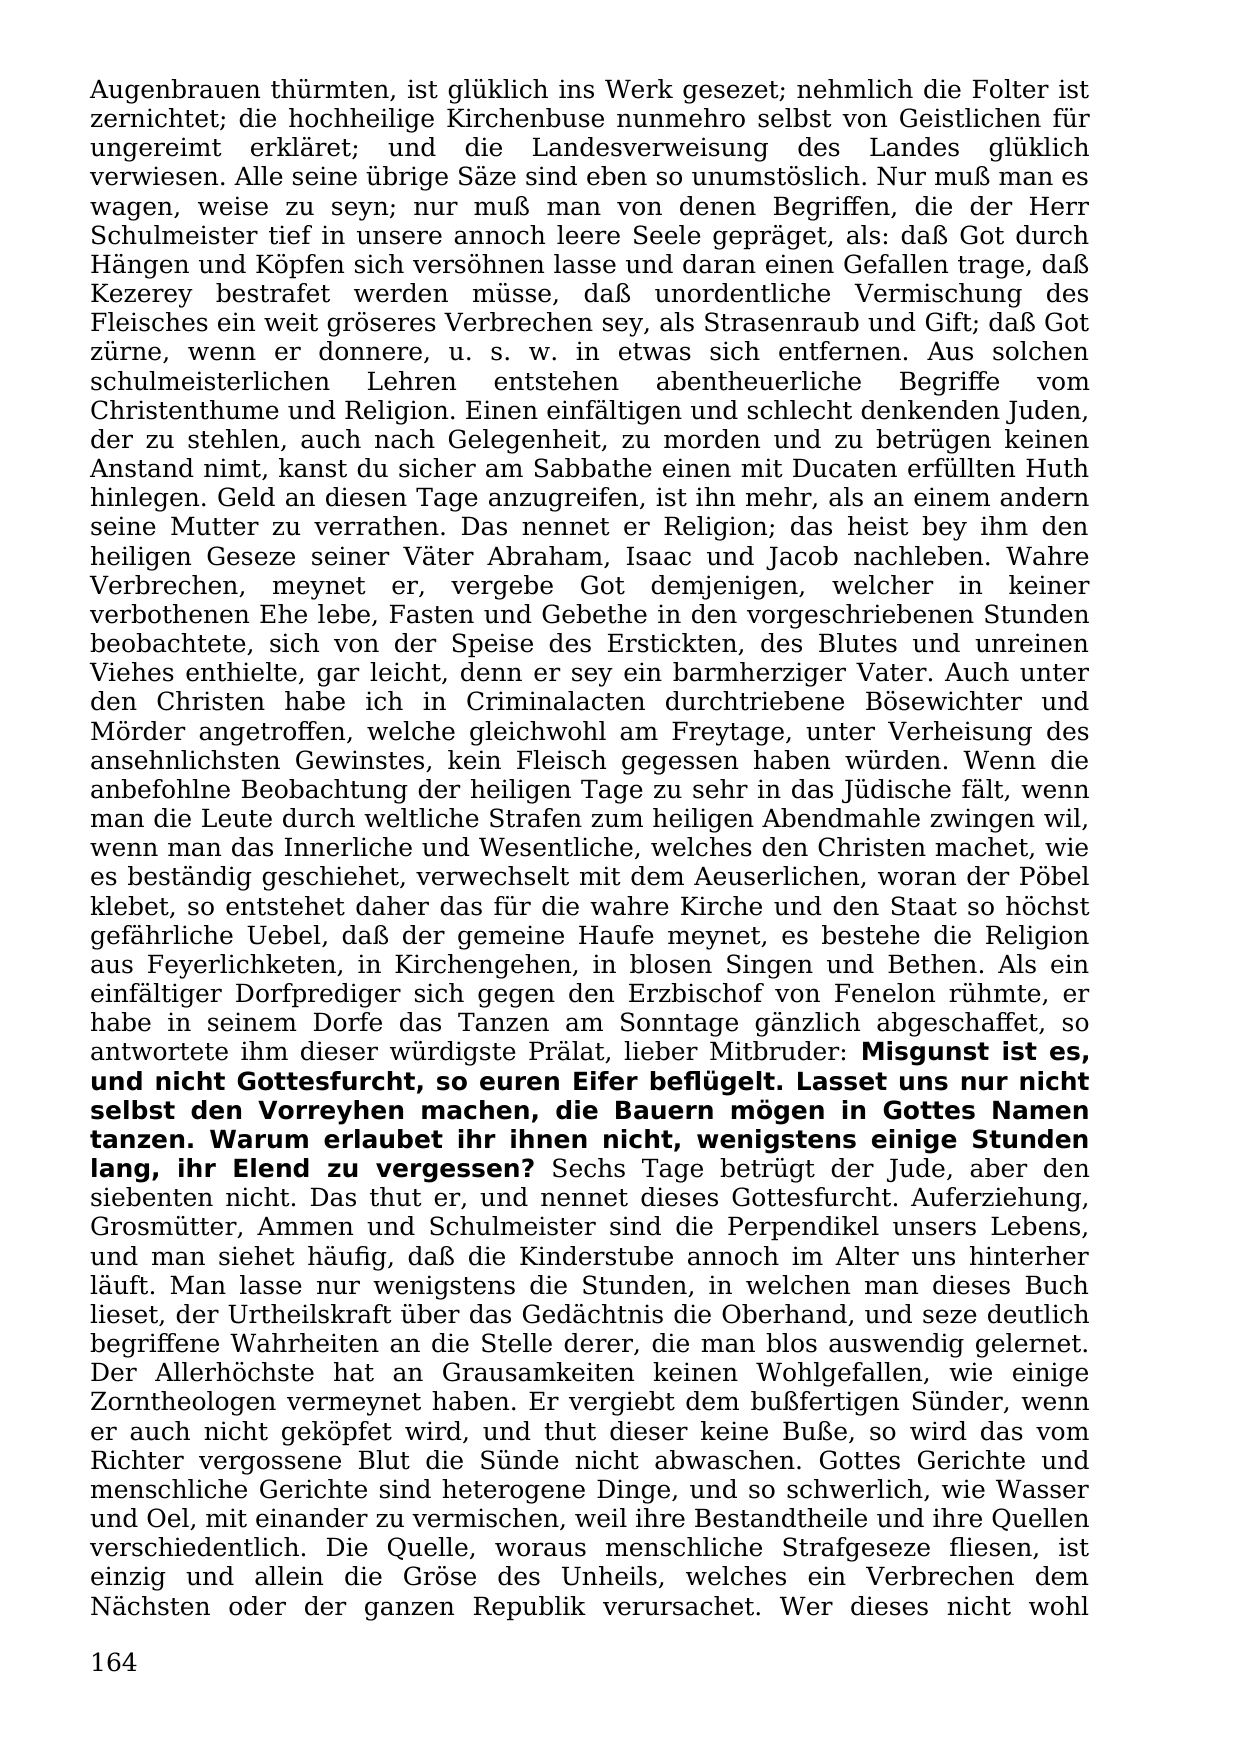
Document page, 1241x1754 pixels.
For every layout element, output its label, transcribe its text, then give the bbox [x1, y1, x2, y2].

text Augenbrauen thürmten, ist glüklich ins Werk gesezet; nehmlich die Folter ist zernichtet; die hochheilige Kirchenbuse nunmehro selbst von Geistlichen für ungereimt erkläret; und die Landesverweisung des Landes glüklich verwiesen. Alle seine übrige Säze sind eben so unumstöslich. Nur muß man es wagen, weise zu seyn; nur muß man von denen Begriffen, die der Herr Schulmeister tief in unsere annoch leere Seele gepräget, als: daß Got durch Hängen und Köpfen sich versöhnen lasse und daran einen Gefallen trage, daß Kezerey bestrafet werden müsse, daß unordentliche Vermischung des Fleisches ein weit gröseres Verbrechen sey, als Strasenraub und Gift; daß Got zürne, wenn er donnere, u. s. w. in etwas sich entfernen. Aus solchen schulmeisterlichen Lehren entstehen abentheuerliche Begriffe vom Christenthume und Religion. Einen einfältigen und schlecht denkenden Juden, der zu stehlen, auch nach Gelegenheit, zu morden und zu betrügen keinen Anstand nimt, kanst du sicher am Sabbathe einen mit Ducaten erfüllten Huth hinlegen. Geld an diesen Tage anzugreifen, ist ihn mehr, als an einem andern seine Mutter zu verrathen. Das nennet er Religion; das heist bey ihm den heiligen Geseze seiner Väter Abraham, Isaac und Jacob nachleben. Wahre Verbrechen, meynet er, vergebe Got demjenigen, welcher in keiner verbothenen Ehe lebe, Fasten und Gebethe in den vorgeschriebenen Stunden beobachtete, sich von der Speise des Erstickten, des Blutes und unreinen Viehes enthielte, gar leicht, denn er sey ein barmherziger Vater. Auch unter den Christen habe ich in Criminalacten durchtriebene Bösewichter und Mörder angetroffen, welche gleichwohl am Freytage, unter Verheisung des ansehnlichsten Gewinstes, kein Fleisch gegessen haben würden. Wenn die anbefohlne Beobachtung der heiligen Tage zu sehr in das Jüdische fält, wenn man die Leute durch weltliche Strafen zum heiligen Abendmahle zwingen wil, wenn man das Innerliche und Wesentliche, welches den Christen machet, wie es beständig geschiehet, verwechselt mit dem Aeuserlichen, woran der Pöbel klebet, so entstehet daher das für die wahre Kirche und den Staat so höchst gefährliche Uebel, daß der gemeine Haufe meynet, es bestehe die Religion aus Feyerlichketen, in Kirchengehen, in blosen Singen und Bethen. Als ein einfältiger Dorfprediger sich gegen den Erzbischof von Fenelon rühmte, er habe in seinem Dorfe das Tanzen am Sonntage gänzlich abgeschaffet, so antwortete ihm dieser würdigste Prälat, lieber Mitbruder: Misgunst ist es, und nicht Gottesfurcht, so euren Eifer beflügelt. Lasset uns nur nicht selbst den Vorreyhen machen, die Bauern mögen in Gottes Namen tanzen. Warum erlaubet ihr ihnen nicht, wenigstens einige Stunden lang, ihr Elend zu vergessen? Sechs Tage betrügt der Jude, aber den siebenten nicht. Das thut er, und nennet dieses Gottesfurcht. Auferziehung, Grosmütter, Ammen und Schulmeister sind die Perpendikel unsers Lebens, und man siehet häufig, daß die Kinderstube annoch im Alter uns hinterher läuft. Man lasse nur wenigstens die Stunden, in welchen man dieses Buch lieset, der Urtheilskraft über das Gedächtnis die Oberhand, und seze deutlich begriffene Wahrheiten an die Stelle derer, die man blos auswendig gelernet. Der Allerhöchste hat an Grausamkeiten keinen Wohlgefallen, wie einige Zorntheologen vermeynet haben. Er vergiebt dem bußfertigen Sünder, wenn er auch nicht geköpfet wird, und thut dieser keine Buße, so wird das vom Richter vergossene Blut die Sünde nicht abwaschen. Gottes Gerichte und menschliche Gerichte sind heterogene Dinge, und so schwerlich, wie Wasser und Oel, mit einander zu vermischen, weil ihre Bestandtheile und ihre Quellen verschiedentlich. Die Quelle, woraus menschliche Strafgeseze fliesen, ist einzig und allein die Gröse des Unheils, welches ein Verbrechen dem Nächsten oder der ganzen Republik verursachet. Wer dieses nicht wohl [90, 75, 1091, 1621]
